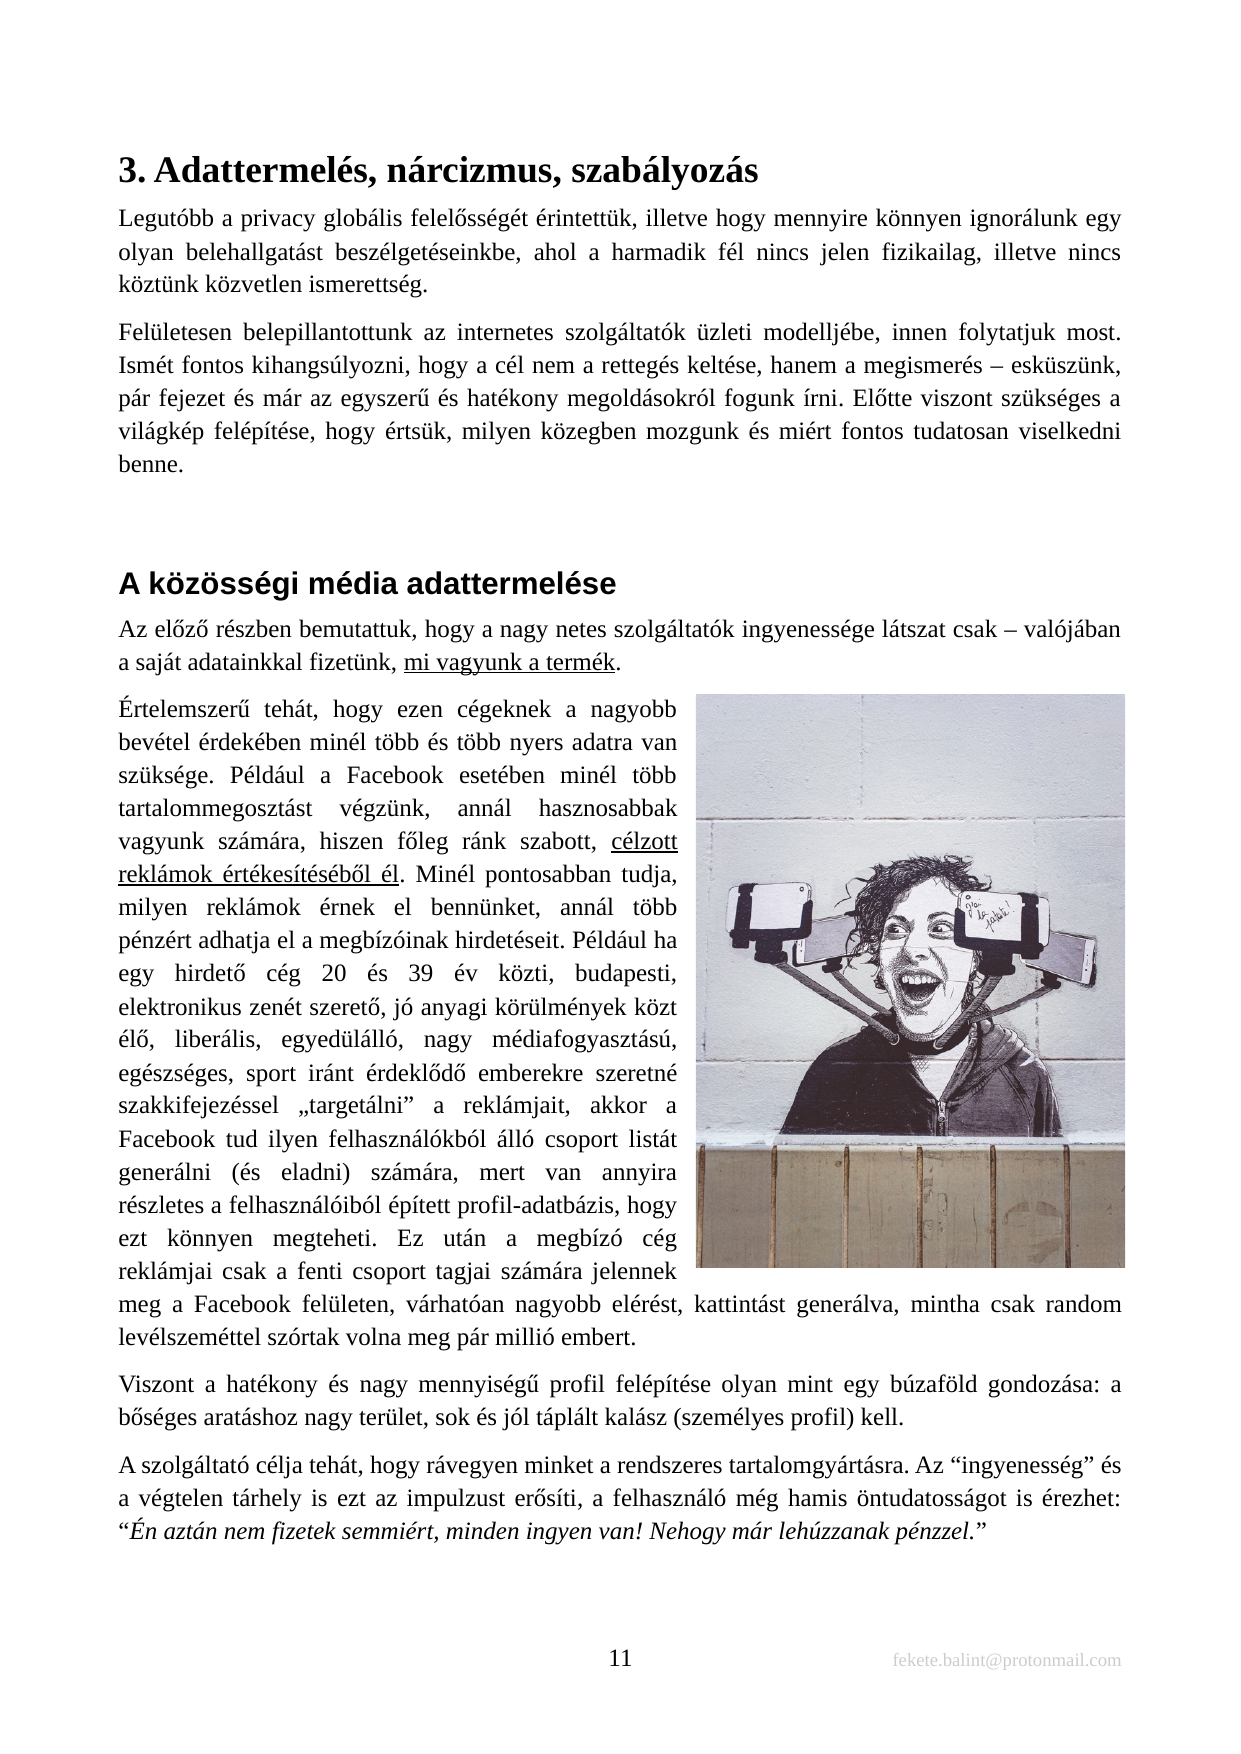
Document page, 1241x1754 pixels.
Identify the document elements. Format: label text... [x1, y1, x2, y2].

text Értelemszerű tehát, hogy ezen cégeknek a nagyobb bevétel érdekében minél több és több nyers adatra van szüksége. Például a Facebook esetében minél több tartalommegosztást végzünk, annál hasznosabbak vagyunk számára, hiszen főleg ránk szabott, célzott reklámok értékesítéséből él. Minél pontosabban tudja, milyen reklámok érnek el bennünket, annál több pénzért adhatja el a megbízóinak hirdetéseit. Például ha egy hirdető cég 20 és 39 év közti, budapesti, elektronikus zenét szerető, jó anyagi körülmények közt élő, liberális, egyedülálló, nagy médiafogyasztású, egészséges, sport iránt érdeklődő emberekre szeretné szakkifejezéssel „targetálni” a reklámjait, akkor a Facebook tud ilyen felhasználókból álló csoport listát generálni (és eladni) számára, mert van annyira részletes a felhasználóiból épített profil-adatbázis, hogy ezt könnyen megteheti. Ez után a megbízó cég reklámjai csak a fenti csoport tagjai számára jelennek meg a Facebook felületen, várhatóan nagyobb elérést, kattintást generálva, mintha csak random levélszeméttel szórtak volna meg pár millió embert. [118, 694, 1122, 1351]
subtitle 3. Adattermelés, nárcizmus, szabályozás [118, 148, 1122, 191]
text A szolgáltató célja tehát, hogy rávegyen minket a rendszeres tartalomgyártásra. Az “ingyenesség” és a végtelen tárhely is ezt az impulzust erősíti, a felhasználó még hamis öntudatosságot is érezhet: “Én aztán nem fizetek semmiért, minden ingyen van! Nehogy már lehúzzanak pénzzel.” [118, 1450, 1122, 1545]
picture [695, 694, 1125, 1268]
text Felületesen belepillantottunk az internetes szolgáltatók üzleti modelljébe, innen folytatjuk most. Ismét fontos kihangsúlyozni, hogy a cél nem a rettegés keltése, hanem a megismerés – esküszünk, pár fejezet és már az egyszerű és hatékony megoldásokról fogunk írni. Előtte viszont szükséges a világkép felépítése, hogy értsük, milyen közegben mozgunk és miért fontos tudatosan viselkedni benne. [118, 317, 1122, 478]
text Viszont a hatékony és nagy mennyiségű profil felépítése olyan mint egy búzaföld gondozása: a bőséges aratáshoz nagy terület, sok és jól táplált kalász (személyes profil) kell. [118, 1369, 1122, 1431]
text Legutóbb a privacy globális felelősségét érintettük, illetve hogy mennyire könnyen ignorálunk egy olyan belehallgatást beszélgetéseinkbe, ahol a harmadik fél nincs jelen fizikailag, illetve nincs köztünk közvetlen ismerettség. [118, 203, 1122, 298]
subtitle A közösségi média adattermelése [118, 565, 1122, 601]
text Az előző részben bemutattuk, hogy a nagy netes szolgáltatók ingyenessége látszat csak – valójában a saját adatainkkal fizetünk, mi vagyunk a termék. [118, 614, 1122, 676]
